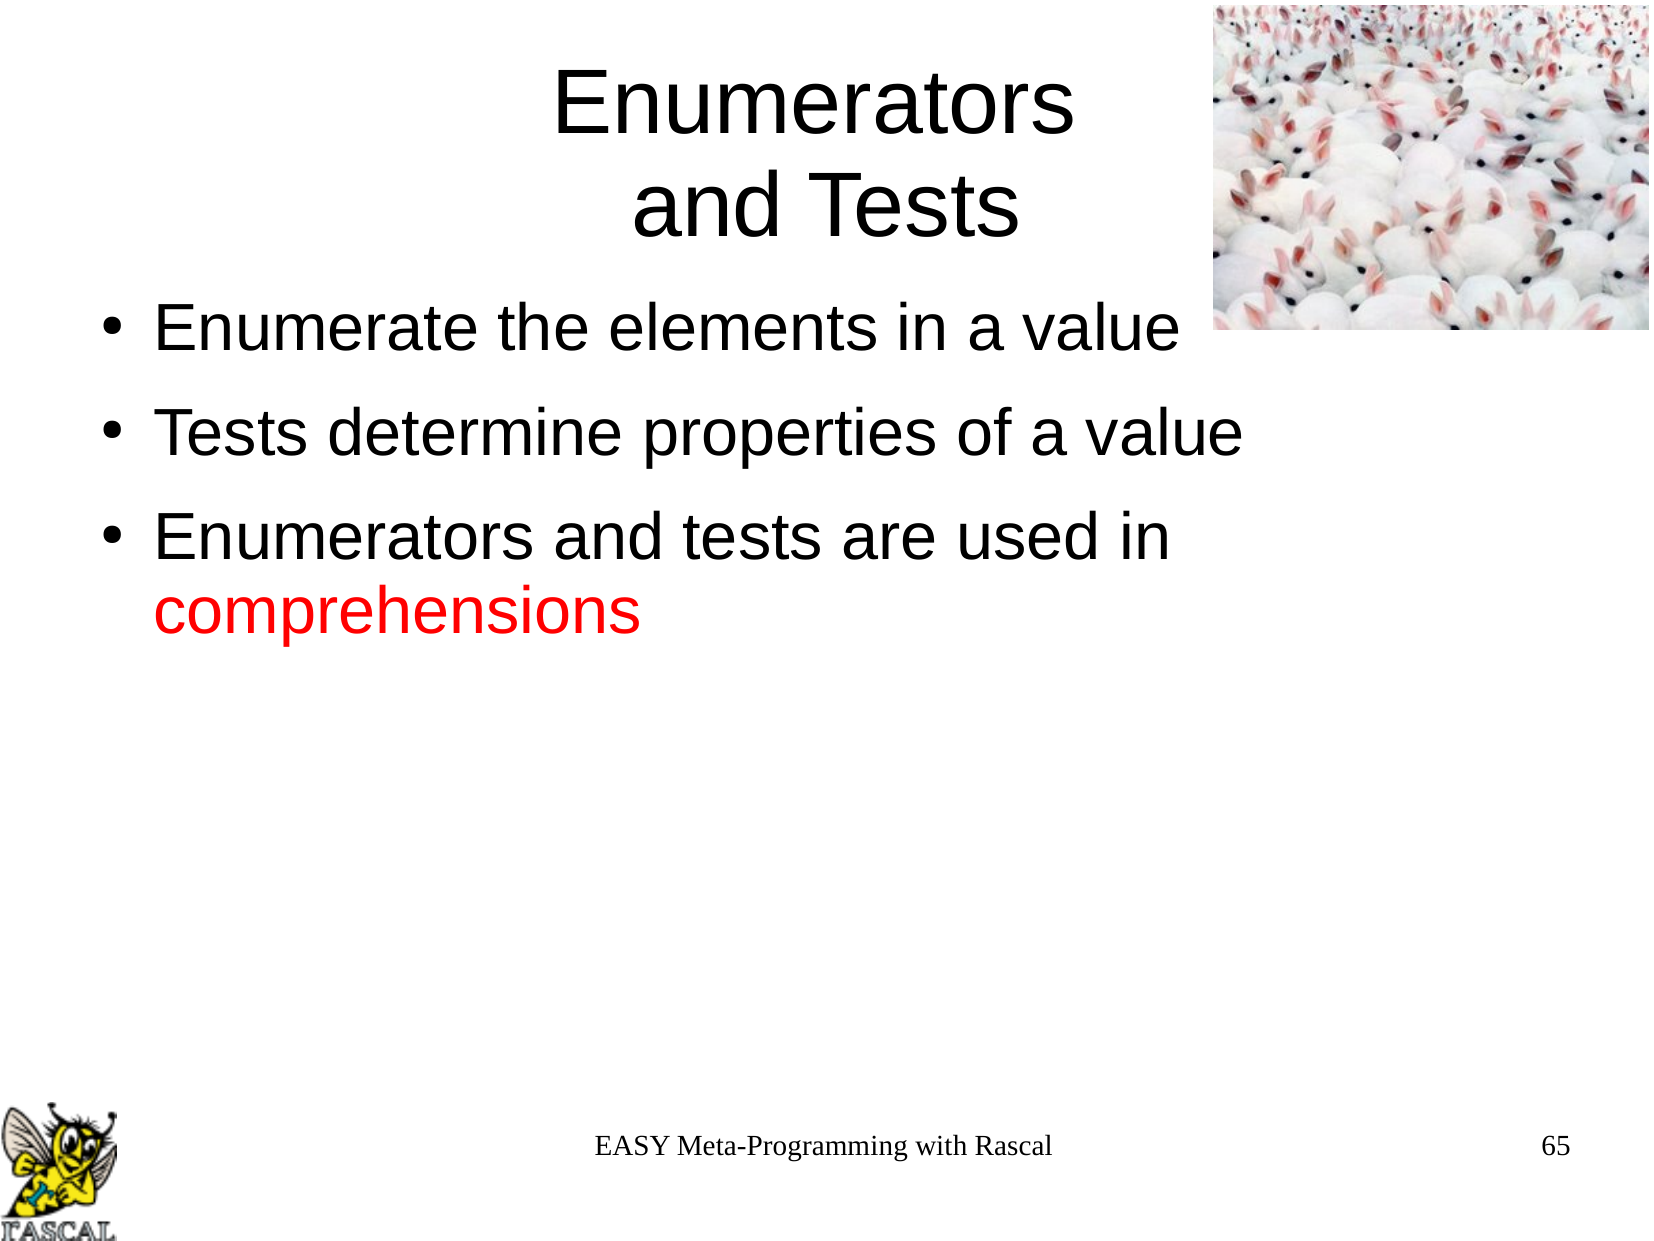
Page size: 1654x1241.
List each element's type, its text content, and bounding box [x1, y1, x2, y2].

list Enumerate the elements in a value Tests determine properties of a value Enumerators and tests are used in comprehensions [82, 290, 1571, 1109]
picture [0, 1102, 117, 1241]
picture [1213, 5, 1649, 330]
title Enumerators and Tests [82, 49, 1213, 257]
